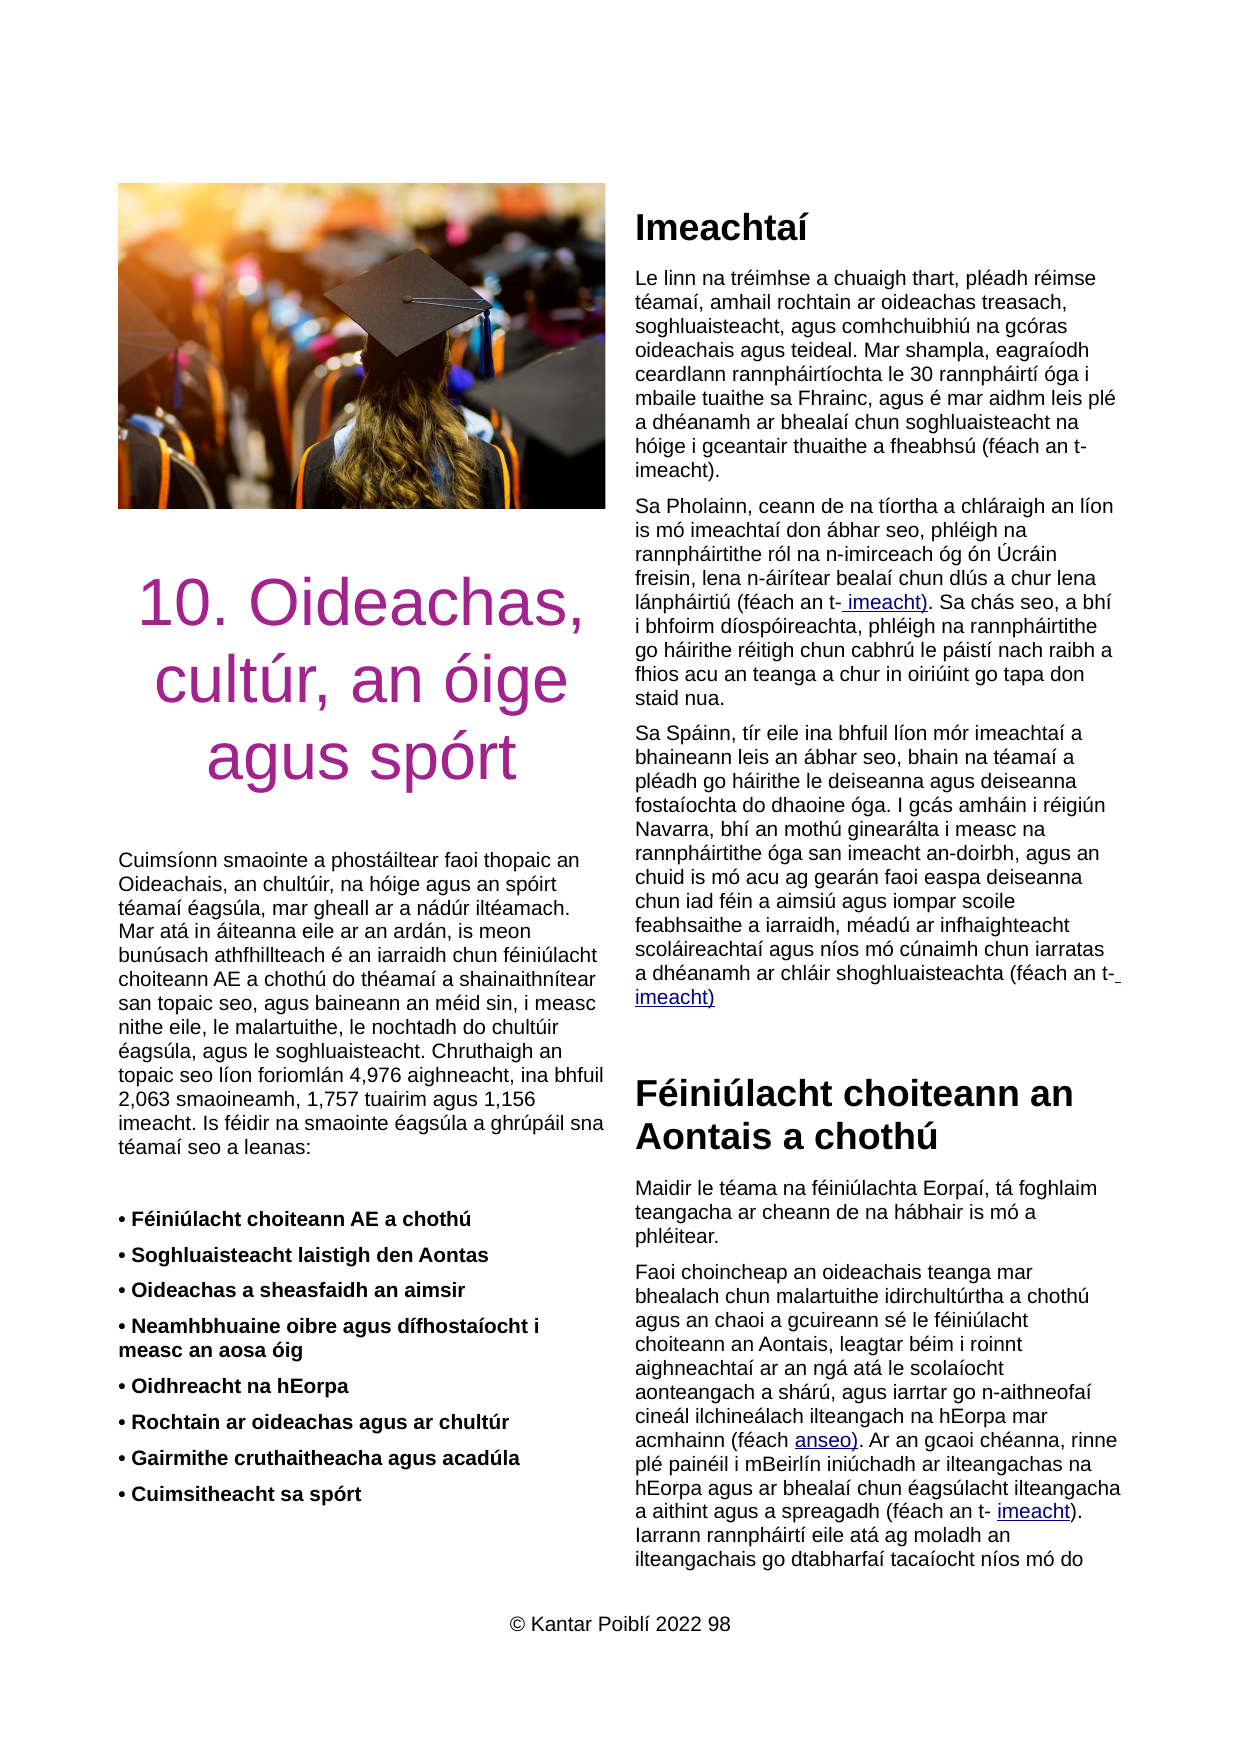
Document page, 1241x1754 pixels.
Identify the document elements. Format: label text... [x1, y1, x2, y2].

text • Oidhreacht na hEorpa [118, 1374, 605, 1398]
text • Neamhbhuaine oibre agus dífhostaíocht i measc an aosa óig [118, 1314, 605, 1362]
text • Soghluaisteacht laistigh den Aontas [118, 1242, 605, 1266]
text Le linn na tréimhse a chuaigh thart, pléadh réimse téamaí, amhail rochtain ar oideachas treasach, soghluaisteacht, agus comhchuibhiú na gcóras oideachais agus teideal. Mar shampla, eagraíodh ceardlann rannpháirtíochta le 30 rannpháirtí óga i mbaile tuaithe sa Fhrainc, agus é mar aidhm leis plé a dhéanamh ar bhealaí chun soghluaisteacht na hóige i gceantair thuaithe a fheabhsú (féach an t-imeacht). [635, 266, 1122, 482]
text • Gairmithe cruthaitheacha agus acadúla [118, 1446, 605, 1469]
text • Féiniúlacht choiteann AE a chothú [118, 1207, 605, 1231]
text Sa Spáinn, tír eile ina bhfuil líon mór imeachtaí a bhaineann leis an ábhar seo, bhain na téamaí a pléadh go háirithe le deiseanna agus deiseanna fostaíochta do dhaoine óga. I gcás amháin i réigiún Navarra, bhí an mothú ginearálta i measc na rannpháirtithe óga san imeacht an-doirbh, agus an chuid is mó acu ag gearán faoi easpa deiseanna chun iad féin a aimsiú agus iompar scoile feabhsaithe a iarraidh, méadú ar infhaighteacht scoláireachtaí agus níos mó cúnaimh chun iarratas a dhéanamh ar chláir shoghluaisteachta (féach an t- imeacht) [635, 721, 1122, 1009]
subtitle 10. Oideachas, cultúr, an óige agus spórt [118, 563, 605, 793]
text • Oideachas a sheasfaidh an aimsir [118, 1278, 605, 1302]
picture [118, 183, 606, 509]
subtitle Féiniúlacht choiteann an Aontais a chothú [635, 1071, 1122, 1158]
subtitle Imeachtaí [635, 205, 1122, 248]
text Faoi choincheap an oideachais teanga mar bhealach chun malartuithe idirchultúrtha a chothú agus an chaoi a gcuireann sé le féiniúlacht choiteann an Aontais, leagtar béim i roinnt aighneachtaí ar an ngá atá le scolaíocht aonteangach a shárú, agus iarrtar go n-aithneofaí cineál ilchineálach ilteangach na hEorpa mar acmhainn (féach anseo). Ar an gcaoi chéanna, rinne plé painéil i mBeirlín iniúchadh ar ilteangachas na hEorpa agus ar bhealaí chun éagsúlacht ilteangacha a aithint agus a spreagadh (féach an t- imeacht). Iarrann rannpháirtí eile atá ag moladh an ilteangachais go dtabharfaí tacaíocht níos mó do [635, 1260, 1122, 1571]
text • Rochtain ar oideachas agus ar chultúr [118, 1410, 605, 1434]
text Sa Pholainn, ceann de na tíortha a chláraigh an líon is mó imeachtaí don ábhar seo, phléigh na rannpháirtithe ról na n-imirceach óg ón Úcráin freisin, lena n-áirítear bealaí chun dlús a chur lena lánpháirtiú (féach an t- imeacht). Sa chás seo, a bhí i bhfoirm díospóireachta, phléigh na rannpháirtithe go háirithe réitigh chun cabhrú le páistí nach raibh a fhios acu an teanga a chur in oiriúint go tapa don staid nua. [635, 494, 1122, 709]
text Cuimsíonn smaointe a phostáiltear faoi thopaic an Oideachais, an chultúir, na hóige agus an spóirt téamaí éagsúla, mar gheall ar a nádúr iltéamach. Mar atá in áiteanna eile ar an ardán, is meon bunúsach athfhillteach é an iarraidh chun féiniúlacht choiteann AE a chothú do théamaí a shainaithnítear san topaic seo, agus baineann an méid sin, i measc nithe eile, le malartuithe, le nochtadh do chultúir éagsúla, agus le soghluaisteacht. Chruthaigh an topaic seo líon foriomlán 4,976 aighneacht, ina bhfuil 2,063 smaoineamh, 1,757 tuairim agus 1,156 imeacht. Is féidir na smaointe éagsúla a ghrúpáil sna téamaí seo a leanas: [118, 847, 605, 1159]
text Maidir le téama na féiniúlachta Eorpaí, tá foghlaim teangacha ar cheann de na hábhair is mó a phléitear. [635, 1176, 1122, 1248]
text • Cuimsitheacht sa spórt [118, 1481, 605, 1505]
